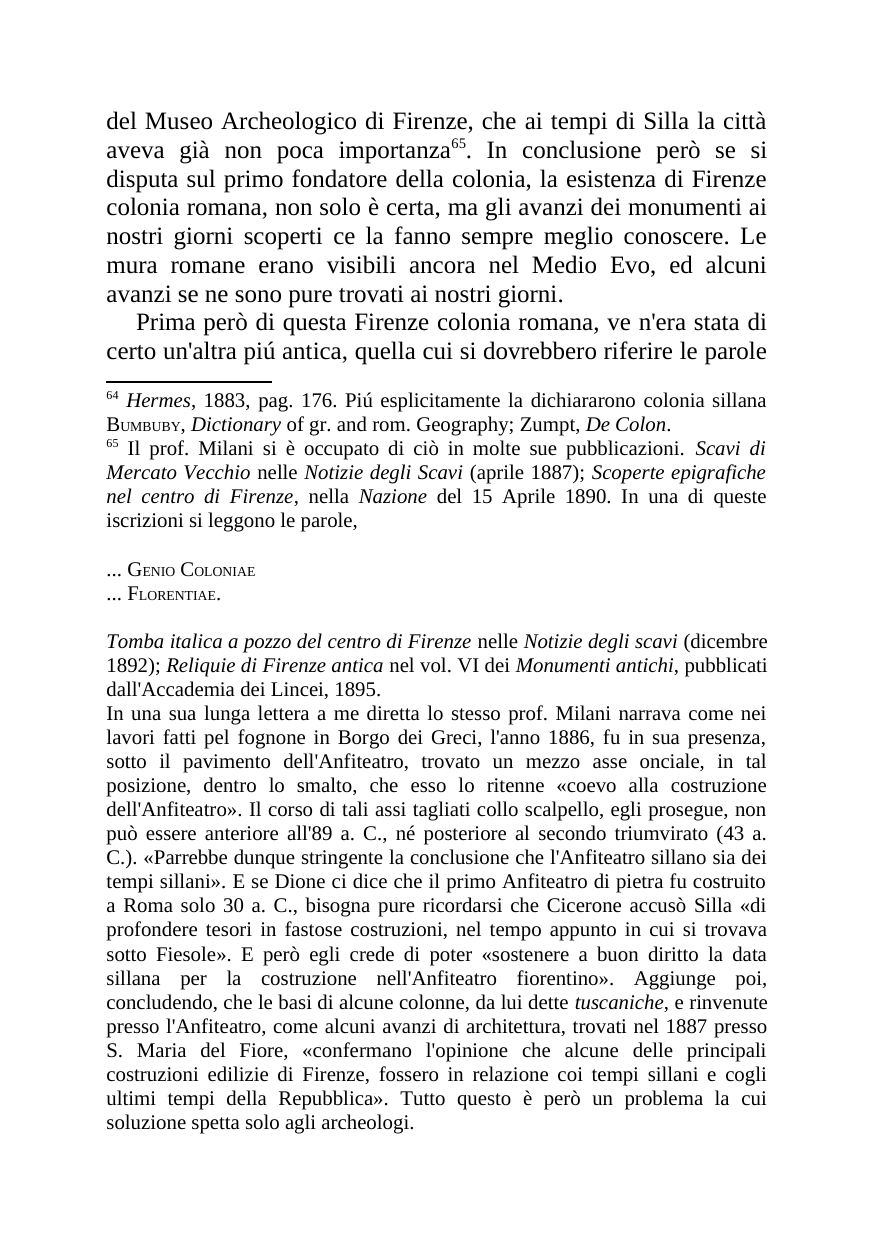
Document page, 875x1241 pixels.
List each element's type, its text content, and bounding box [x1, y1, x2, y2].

text Hermes, 1883, pag. 176. Piú esplicitamente la dichiararono colonia sillana Bumbuby, Dictionary of gr. and rom. Geography; Zumpt, De Colon. [106, 388, 768, 436]
text Prima però di questa Firenze colonia romana, ve n'era stata di certo un'altra piú antica, quella cui si dovrebbero riferire le parole [106, 307, 768, 365]
text del Museo Archeologico di Firenze, che ai tempi di Silla la città aveva già non poca importanza. In conclusione però se si disputa sul primo fondatore della colonia, la esistenza di Firenze colonia romana, non solo è certa, ma gli avanzi dei monumenti ai nostri giorni scoperti ce la fanno sempre meglio conoscere. Le mura romane erano visibili ancora nel Medio Evo, ed alcuni avanzi se ne sono pure trovati ai nostri giorni. [106, 106, 768, 307]
text Tomba italica a pozzo del centro di Firenze nelle Notizie degli scavi (dicembre 1892); Reliquie di Firenze antica nel vol. VI dei Monumenti antichi, pubblicati dall'Accademia dei Lincei, 1895. [106, 629, 768, 701]
text In una sua lunga lettera a me diretta lo stesso prof. Milani narrava come nei lavori fatti pel fognone in Borgo dei Greci, l'anno 1886, fu in sua presenza, sotto il pavimento dell'Anfiteatro, trovato un mezzo asse onciale, in tal posizione, dentro lo smalto, che esso lo ritenne «coevo alla costruzione dell'Anfiteatro». Il corso di tali assi tagliati collo scalpello, egli prosegue, non può essere anteriore all'89 a. C., né posteriore al secondo triumvirato (43 a. C.). «Parrebbe dunque stringente la conclusione che l'Anfiteatro sillano sia dei tempi sillani». E se Dione ci dice che il primo Anfiteatro di pietra fu costruito a Roma solo 30 a. C., bisogna pure ricordarsi che Cicerone accusò Silla «di profondere tesori in fastose costruzioni, nel tempo appunto in cui si trovava sotto Fiesole». E però egli crede di poter «sostenere a buon diritto la data sillana per la costruzione nell'Anfiteatro fiorentino». Aggiunge poi, concludendo, che le basi di alcune colonne, da lui dette tuscaniche, e rinvenute presso l'Anfiteatro, come alcuni avanzi di architettura, trovati nel 1887 presso S. Maria del Fiore, «confermano l'opinione che alcune delle principali costruzioni edilizie di Firenze, fossero in relazione coi tempi sillani e cogli ultimi tempi della Repubblica». Tutto questo è però un problema la cui soluzione spetta solo agli archeologi. [106, 701, 768, 1134]
text ... Florentiae. [106, 581, 768, 604]
text ... Genio Coloniae [106, 556, 768, 581]
text Il prof. Milani si è occupato di ciò in molte sue pubblicazioni. Scavi di Mercato Vecchio nelle Notizie degli Scavi (aprile 1887); Scoperte epigrafiche nel centro di Firenze, nella Nazione del 15 Aprile 1890. In una di queste iscrizioni si leggono le parole, [106, 436, 768, 532]
